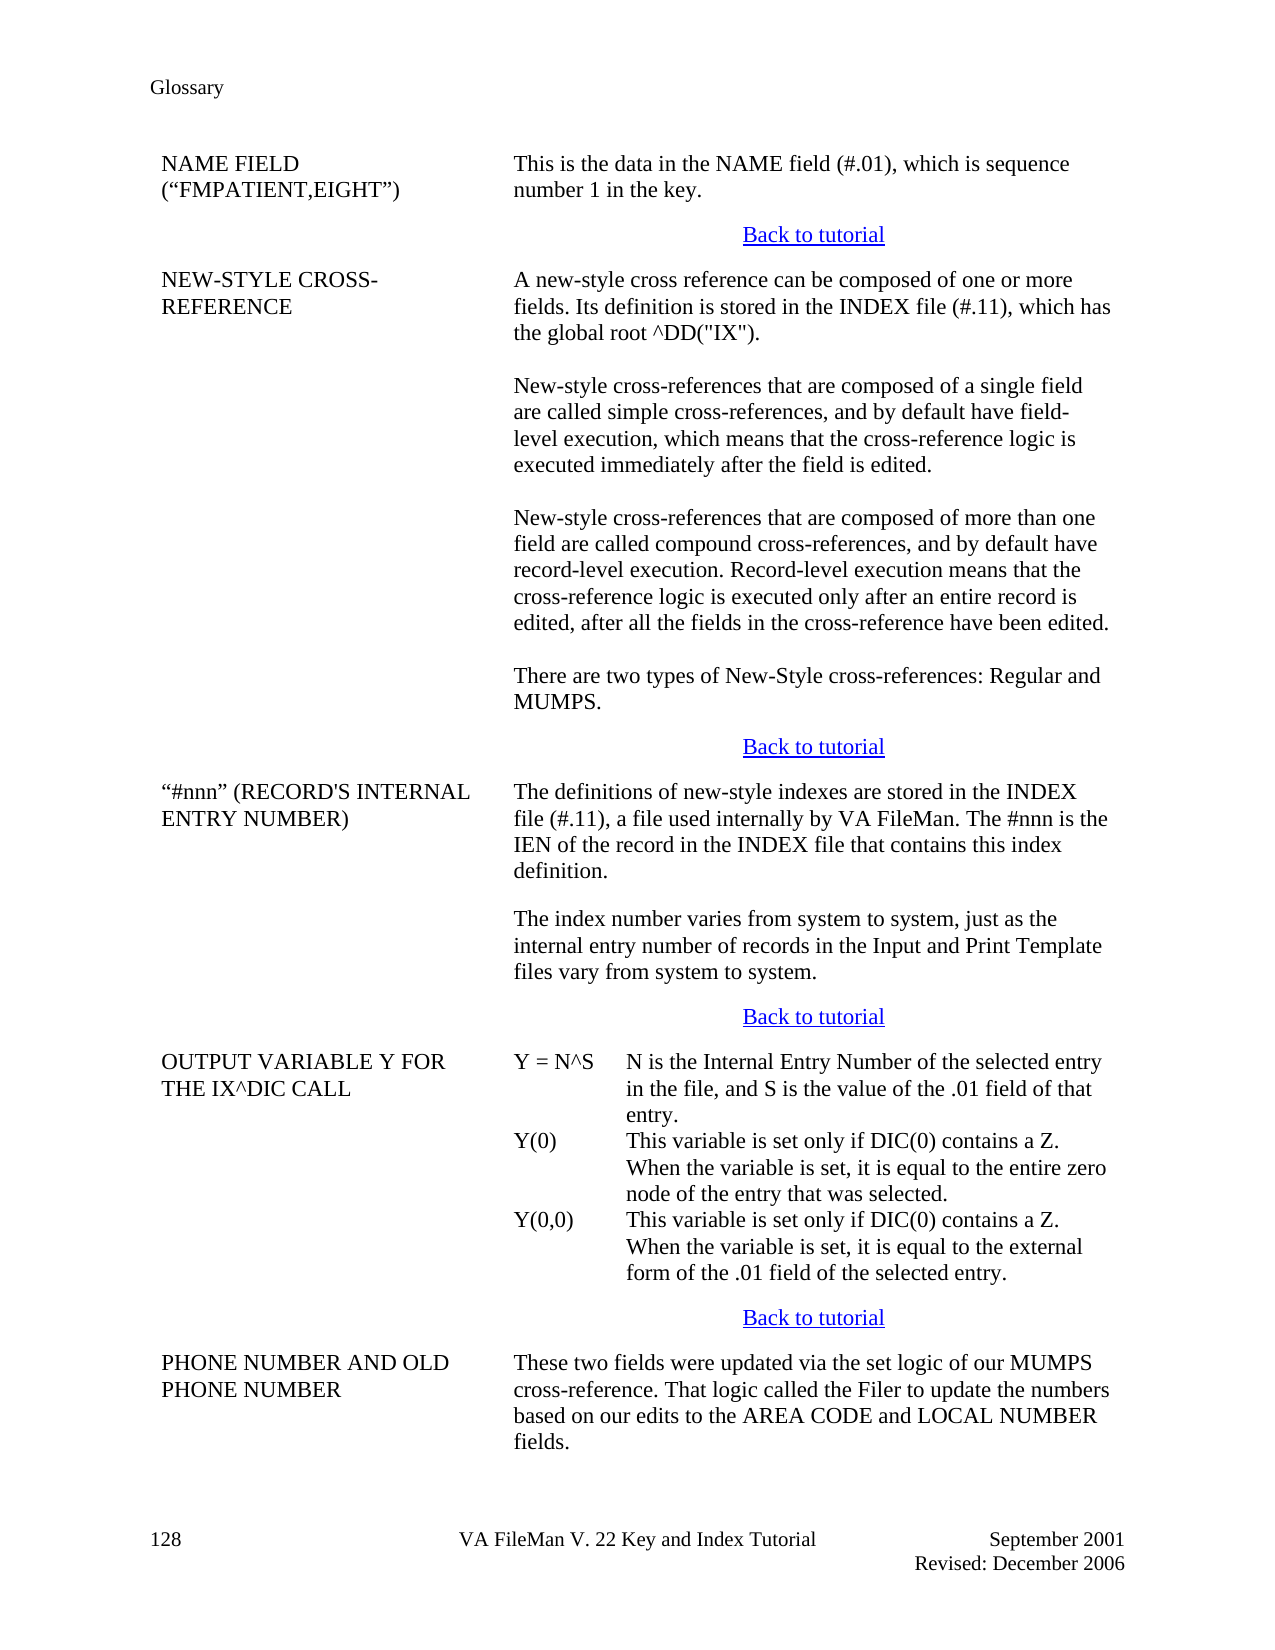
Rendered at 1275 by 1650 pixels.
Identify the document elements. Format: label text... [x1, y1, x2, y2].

table_cell Y = N^S N is the Internal Entry Number of the selected entry in the file, and S is the value of the .01 field of that entry. Y(0) This variable is set only if DIC(0) contains a Z. When the variable is set, it is equal to the entire zero node of the entry that was selected. Y(0,0) This variable is set only if DIC(0) contains a Z. When the variable is set, it is equal to the external form of the .01 field of the selected entry. Back to tutorial [502, 1048, 1125, 1349]
table_cell NEW-STYLE CROSS-REFERENCE [150, 267, 502, 778]
table_cell OUTPUT VARIABLE Y FOR THE IX^DIC CALL [150, 1048, 502, 1349]
table_cell “#nnn” (RECORD'S INTERNAL ENTRY NUMBER) [150, 779, 502, 1048]
table_cell PHONE NUMBER AND OLD PHONE NUMBER [150, 1349, 502, 1455]
table_cell This is the data in the NAME field (#.01), which is sequence number 1 in the key. Back to tutorial [502, 150, 1125, 267]
table_cell A new-style cross reference can be composed of one or more fields. Its definition is stored in the INDEX file (#.11), which has the global root ^DD("IX"). New-style cross-references that are composed of a single field are called simple cross-references, and by default have field-level execution, which means that the cross-reference logic is executed immediately after the field is edited. New-style cross-references that are composed of more than one field are called compound cross-references, and by default have record-level execution. Record-level execution means that the cross-reference logic is executed only after an entire record is edited, after all the fields in the cross-reference have been edited. There are two types of New-Style cross-references: Regular and MUMPS. Back to tutorial [502, 267, 1125, 778]
table_cell NAME FIELD (“FMPATIENT,EIGHT”) [150, 150, 502, 267]
table_cell These two fields were updated via the set logic of our MUMPS cross-reference. That logic called the Filer to update the numbers based on our edits to the AREA CODE and LOCAL NUMBER fields. [502, 1349, 1125, 1455]
table_cell The definitions of new-style indexes are stored in the INDEX file (#.11), a file used internally by VA FileMan. The #nnn is the IEN of the record in the INDEX file that contains this index definition. The index number varies from system to system, just as the internal entry number of records in the Input and Print Template files vary from system to system. Back to tutorial [502, 779, 1125, 1048]
